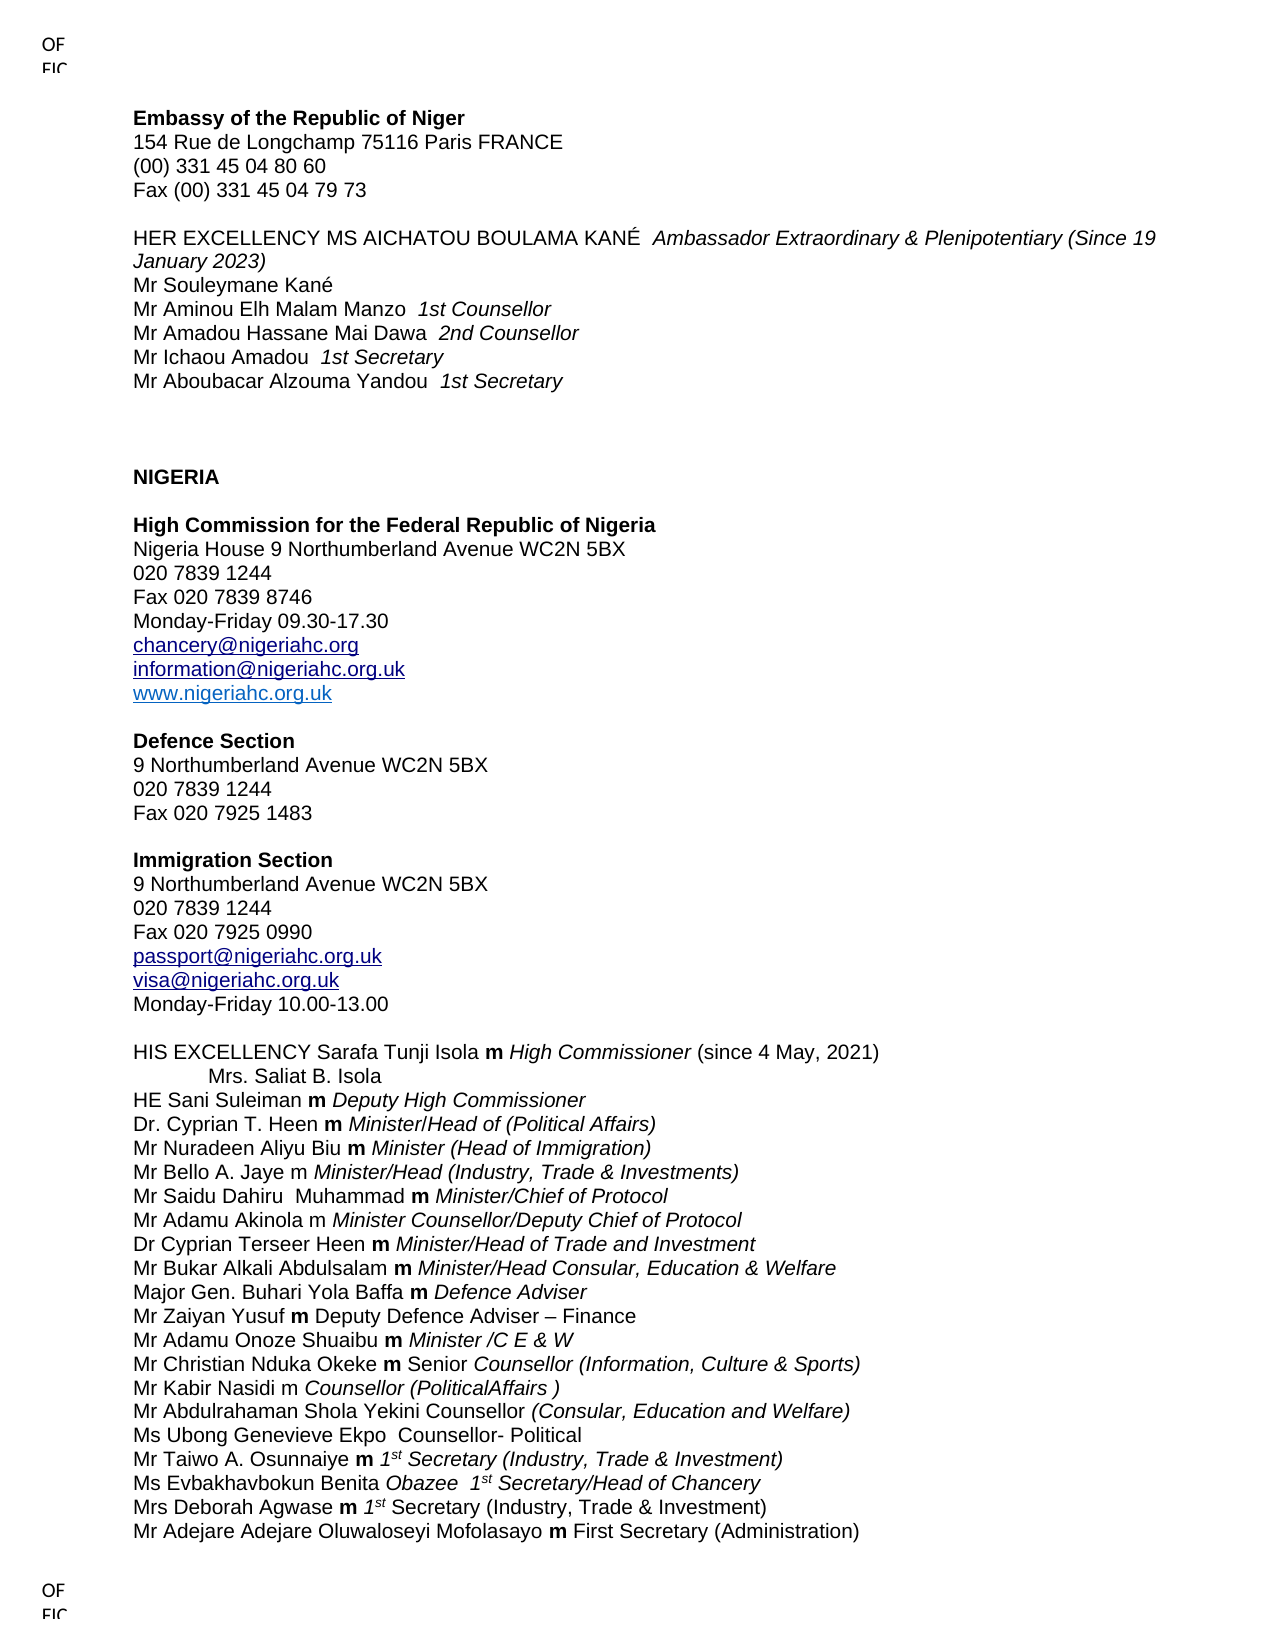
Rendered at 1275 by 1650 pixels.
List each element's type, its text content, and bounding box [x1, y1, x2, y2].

text Defence Section [133, 728, 1181, 752]
text information@nigeriahc.org.uk [133, 657, 1181, 681]
text Ms Ubong Genevieve Ekpo Counsellor- Political [133, 1423, 1181, 1447]
text HE Sani Suleiman m Deputy High Commissioner [133, 1088, 1181, 1112]
text Mr Adejare Adejare Oluwaloseyi Mofolasayo m First Secretary (Administration) [133, 1519, 1181, 1543]
text visa@nigeriahc.org.uk [133, 968, 1181, 992]
subtitle Embassy of the Republic of Niger [133, 106, 1181, 129]
text 154 Rue de Longchamp 75116 Paris FRANCE [133, 129, 1181, 153]
text Mr Nuradeen Aliyu Biu m Minister (Head of Immigration) [133, 1136, 1181, 1160]
text Mr Christian Nduka Okeke m Senior Counsellor (Information, Culture & Sports) [133, 1351, 1181, 1375]
text Dr. Cyprian T. Heen m Minister/Head of (Political Affairs) [133, 1112, 1181, 1136]
subtitle NIGERIA [133, 465, 1181, 489]
text Fax 020 7925 1483 [133, 800, 1181, 824]
text Mr Bukar Alkali Abdulsalam m Minister/Head Consular, Education & Welfare [133, 1256, 1181, 1279]
text (00) 331 45 04 80 60 [133, 153, 1181, 177]
text Mr Taiwo A. Osunnaiye m 1st Secretary (Industry, Trade & Investment) [133, 1447, 1181, 1471]
text Mrs Deborah Agwase m 1st Secretary (Industry, Trade & Investment) [133, 1495, 1181, 1519]
text Nigeria House 9 Northumberland Avenue WC2N 5BX [133, 537, 1181, 561]
text Major Gen. Buhari Yola Baffa m Defence Adviser [133, 1279, 1181, 1303]
text Fax 020 7839 8746 [133, 585, 1181, 609]
text passport@nigeriahc.org.uk [133, 944, 1181, 968]
text Mrs. Saliat B. Isola [133, 1064, 1181, 1088]
text Mr Adamu Onoze Shuaibu m Minister /C E & W [133, 1327, 1181, 1351]
text Ms Evbakhavbokun Benita Obazee 1st Secretary/Head of Chancery [133, 1471, 1181, 1495]
text Monday-Friday 10.00-13.00 [133, 992, 1181, 1016]
text Mr Zaiyan Yusuf m Deputy Defence Adviser – Finance [133, 1303, 1181, 1327]
text High Commission for the Federal Republic of Nigeria [133, 513, 1181, 537]
text Mr Aminou Elh Malam Manzo 1st Counsellor [133, 297, 1181, 321]
text 9 Northumberland Avenue WC2N 5BX [133, 752, 1181, 776]
text chancery@nigeriahc.org [133, 633, 1181, 657]
text Mr Souleymane Kané [133, 273, 1181, 297]
text Immigration Section [133, 848, 1181, 872]
text Fax (00) 331 45 04 79 73 [133, 177, 1181, 201]
text Mr Kabir Nasidi m Counsellor (PoliticalAffairs ) [133, 1375, 1181, 1399]
text Fax 020 7925 0990 [133, 920, 1181, 944]
text Mr Abdulrahaman Shola Yekini Counsellor (Consular, Education and Welfare) [133, 1399, 1181, 1423]
text Monday-Friday 09.30-17.30 [133, 609, 1181, 633]
text Mr Adamu Akinola m Minister Counsellor/Deputy Chief of Protocol [133, 1208, 1181, 1232]
text Dr Cyprian Terseer Heen m Minister/Head of Trade and Investment [133, 1232, 1181, 1256]
text 020 7839 1244 [133, 561, 1181, 585]
text HER EXCELLENCY MS AICHATOU BOULAMA KANÉ Ambassador Extraordinary & Plenipotentiary (Since 19 January 2023) [133, 225, 1181, 273]
text HIS EXCELLENCY Sarafa Tunji Isola m High Commissioner (since 4 May, 2021) [133, 1040, 1181, 1064]
text Mr Bello A. Jaye m Minister/Head (Industry, Trade & Investments) [133, 1160, 1181, 1184]
text Mr Ichaou Amadou 1st Secretary [133, 345, 1181, 369]
text 020 7839 1244 [133, 896, 1181, 920]
text Mr Saidu Dahiru Muhammad m Minister/Chief of Protocol [133, 1184, 1181, 1208]
text Mr Amadou Hassane Mai Dawa 2nd Counsellor [133, 321, 1181, 345]
text www.nigeriahc.org.uk [133, 681, 1181, 704]
text 9 Northumberland Avenue WC2N 5BX [133, 872, 1181, 896]
text Mr Aboubacar Alzouma Yandou 1st Secretary [133, 369, 1181, 393]
text 020 7839 1244 [133, 776, 1181, 800]
